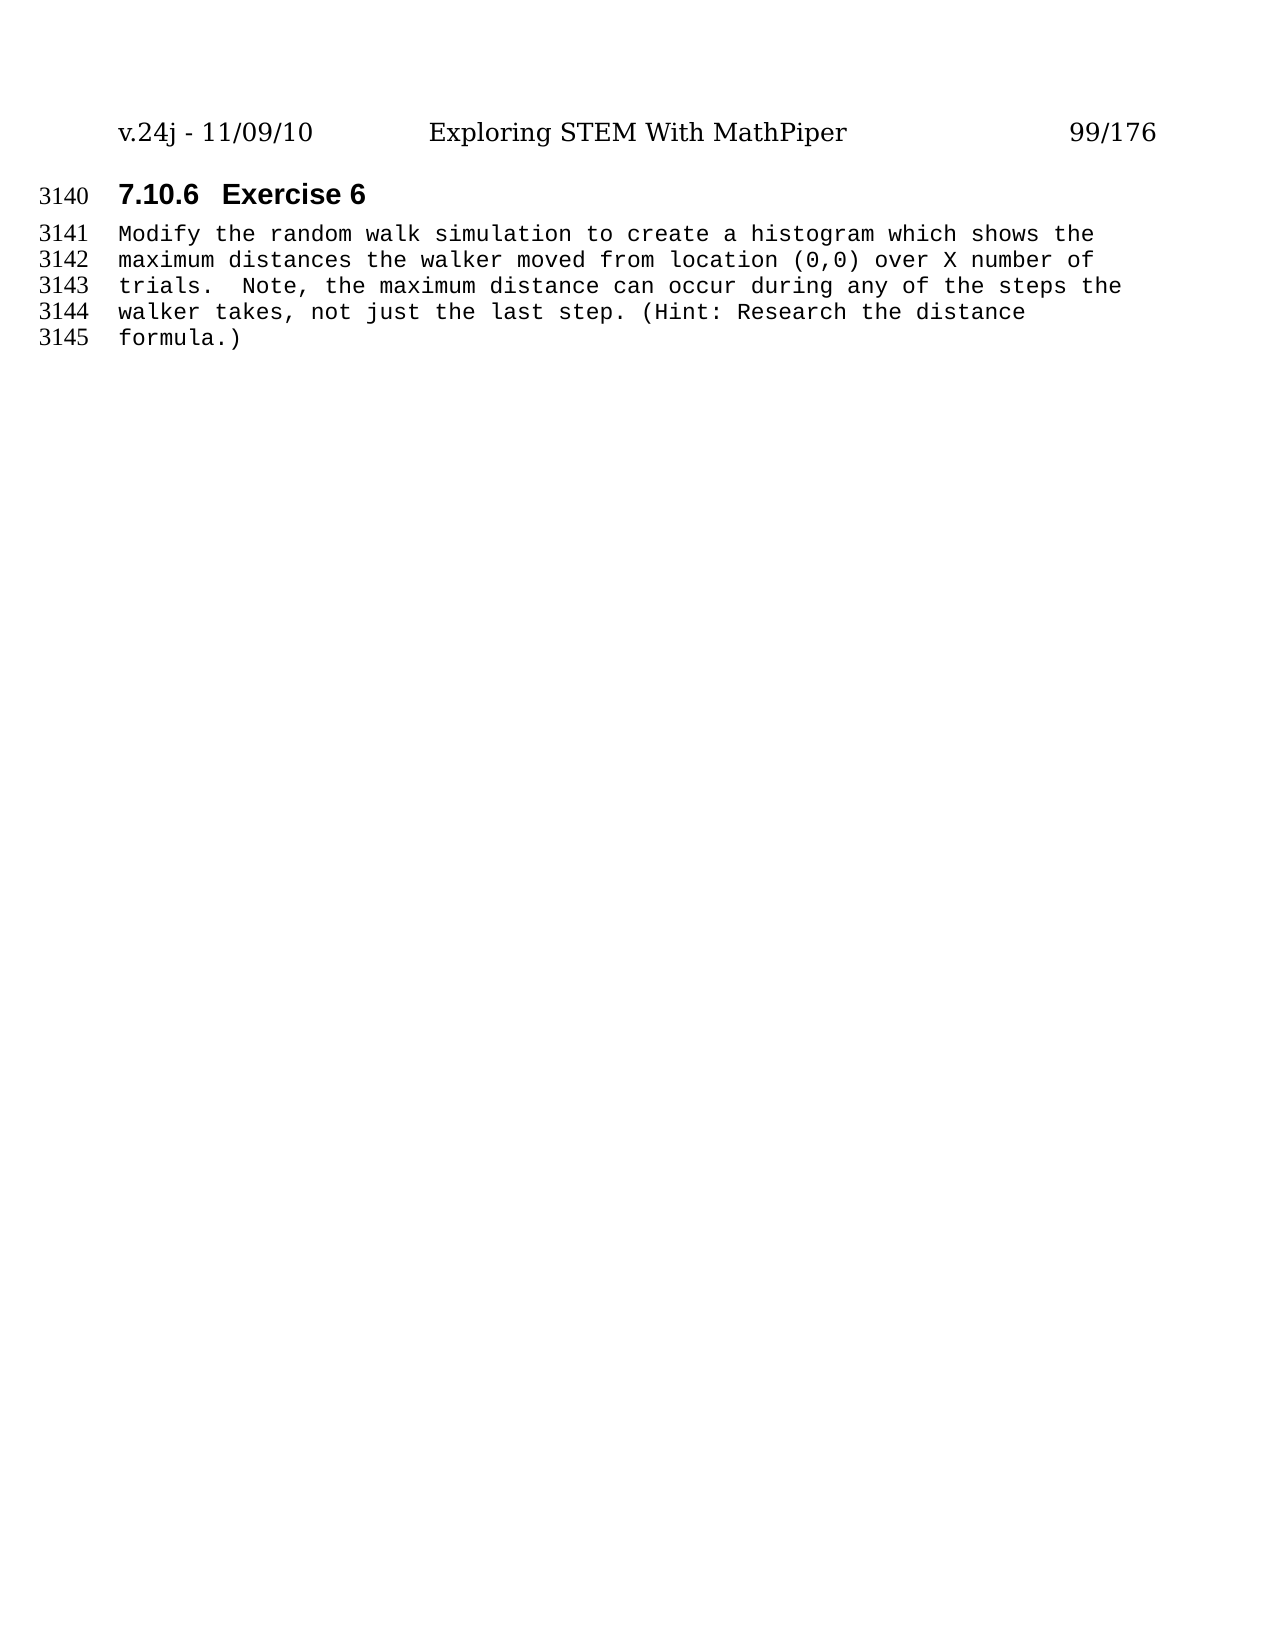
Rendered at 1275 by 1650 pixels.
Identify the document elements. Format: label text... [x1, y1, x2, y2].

subtitle Exercise 6 [118, 177, 1157, 210]
text Modify the random walk simulation to create a histogram which shows the maximum distances the walker moved from location (0,0) over X number of trials. Note, the maximum distance can occur during any of the steps the walker takes, not just the last step. (Hint: Research the distance formula.) [118, 222, 1157, 352]
